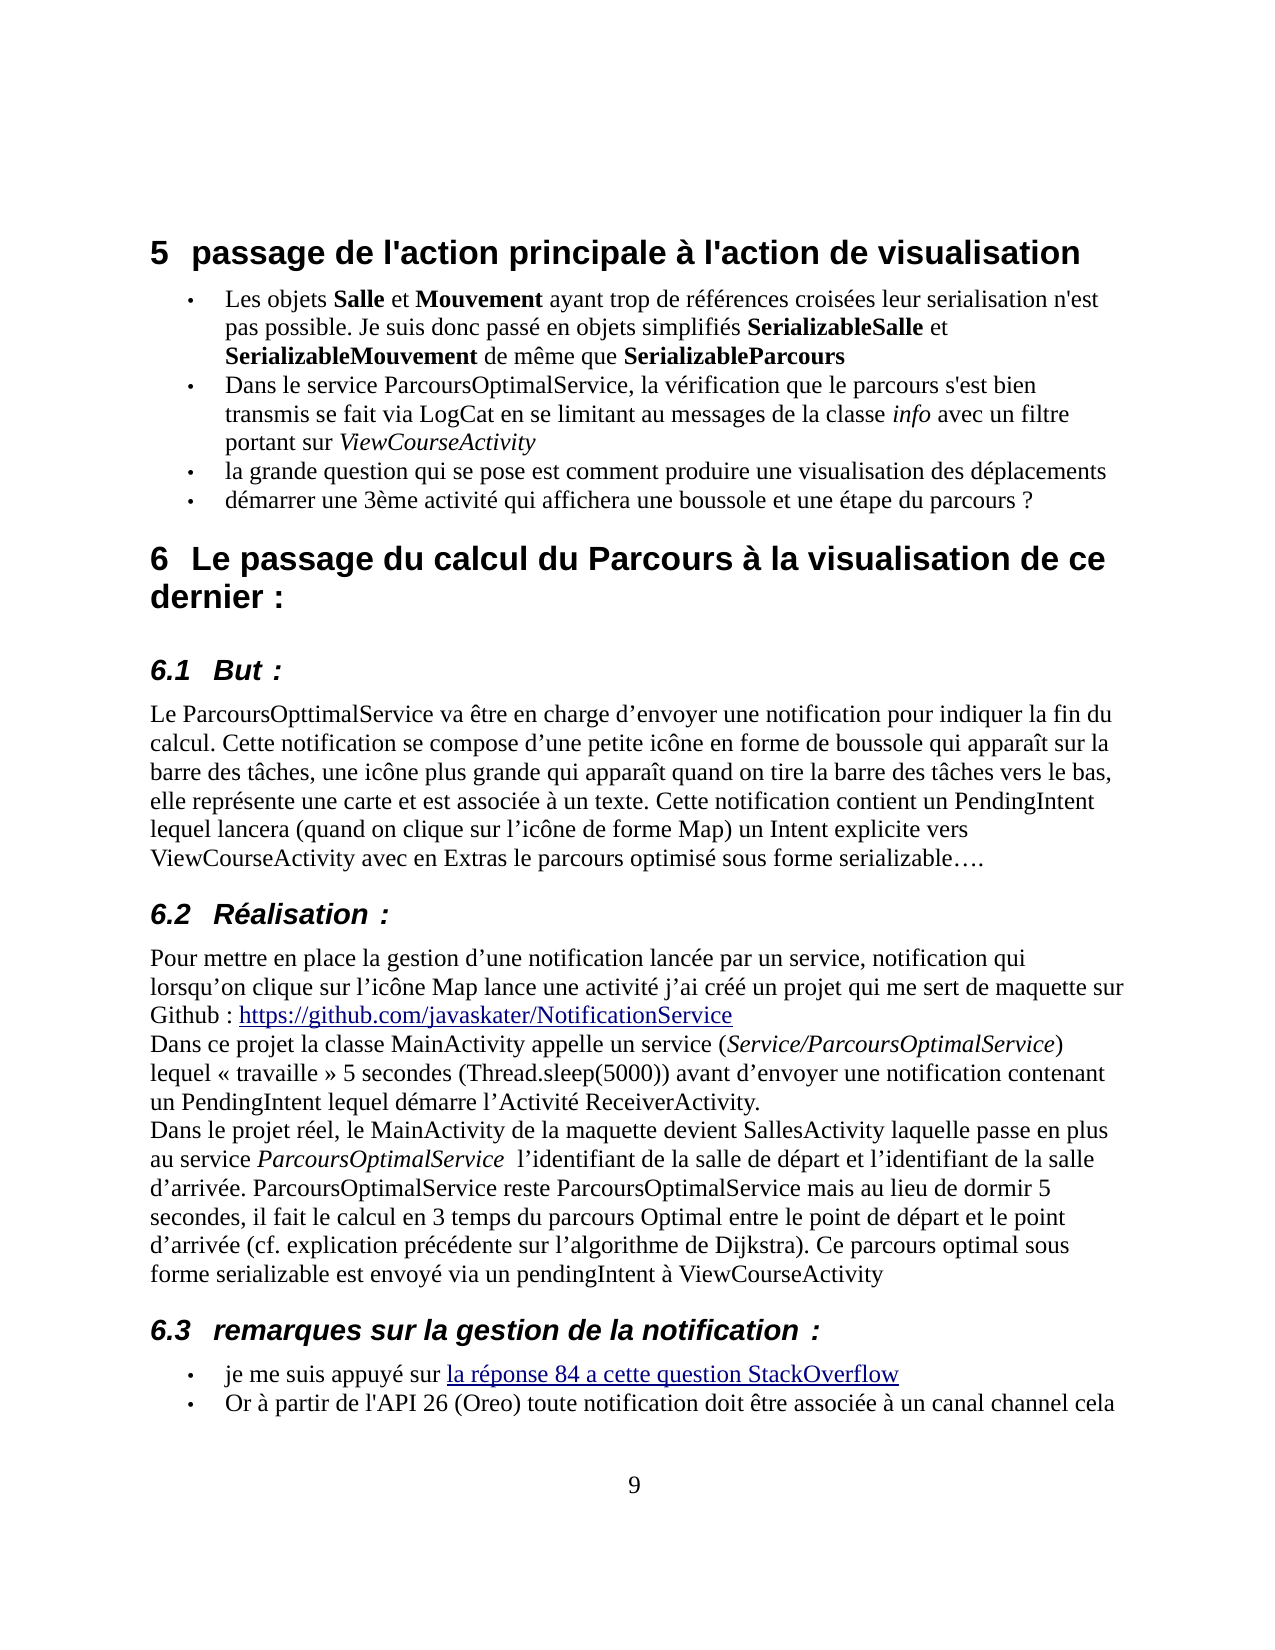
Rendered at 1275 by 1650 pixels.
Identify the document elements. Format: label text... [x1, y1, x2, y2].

list Dans le service ParcoursOptimalService, la vérification que le parcours s'est bien transmis se fait via LogCat en se limitant au messages de la classe info avec un filtre portant sur ViewCourseActivity [187, 370, 1125, 456]
subtitle Le passage du calcul du Parcours à la visualisation de ce dernier : [150, 539, 1125, 616]
subtitle remarques sur la gestion de la notification : [150, 1313, 1125, 1347]
text Dans le projet réel, le MainActivity de la maquette devient SallesActivity laquelle passe en plus au service ParcoursOptimalService l’identifiant de la salle de départ et l’identifiant de la salle d’arrivée. ParcoursOptimalService reste ParcoursOptimalService mais au lieu de dormir 5 secondes, il fait le calcul en 3 temps du parcours Optimal entre le point de départ et le point d’arrivée (cf. explication précédente sur l’algorithme de Dijkstra). Ce parcours optimal sous forme serializable est envoyé via un pendingIntent à ViewCourseActivity [150, 1116, 1125, 1288]
list je me suis appuyé sur la réponse 84 a cette question StackOverflow [187, 1359, 1125, 1388]
subtitle passage de l'action principale à l'action de visualisation [150, 232, 1125, 271]
list la grande question qui se pose est comment produire une visualisation des déplacements [187, 456, 1125, 485]
list Or à partir de l'API 26 (Oreo) toute notification doit être associée à un canal channel cela [187, 1388, 1125, 1417]
list Les objets Salle et Mouvement ayant trop de références croisées leur serialisation n'est pas possible. Je suis donc passé en objets simplifiés SerializableSalle et SerializableMouvement de même que SerializableParcours [187, 284, 1125, 370]
subtitle Réalisation : [150, 897, 1125, 931]
subtitle But : [150, 653, 1125, 687]
text Le ParcoursOpttimalService va être en charge d’envoyer une notification pour indiquer la fin du calcul. Cette notification se compose d’une petite icône en forme de boussole qui apparaît sur la barre des tâches, une icône plus grande qui apparaît quand on tire la barre des tâches vers le bas, elle représente une carte et est associée à un texte. Cette notification contient un PendingIntent lequel lancera (quand on clique sur l’icône de forme Map) un Intent explicite vers ViewCourseActivity avec en Extras le parcours optimisé sous forme serializable…. [150, 699, 1125, 872]
list démarrer une 3ème activité qui affichera une boussole et une étape du parcours ? [187, 485, 1125, 514]
text Dans ce projet la classe MainActivity appelle un service (Service/ParcoursOptimalService) lequel « travaille » 5 secondes (Thread.sleep(5000)) avant d’envoyer une notification contenant un PendingIntent lequel démarre l’Activité ReceiverActivity. [150, 1029, 1125, 1116]
text Pour mettre en place la gestion d’une notification lancée par un service, notification qui lorsqu’on clique sur l’icône Map lance une activité j’ai créé un projet qui me sert de maquette sur Github : https://github.com/javaskater/NotificationService [150, 943, 1125, 1029]
